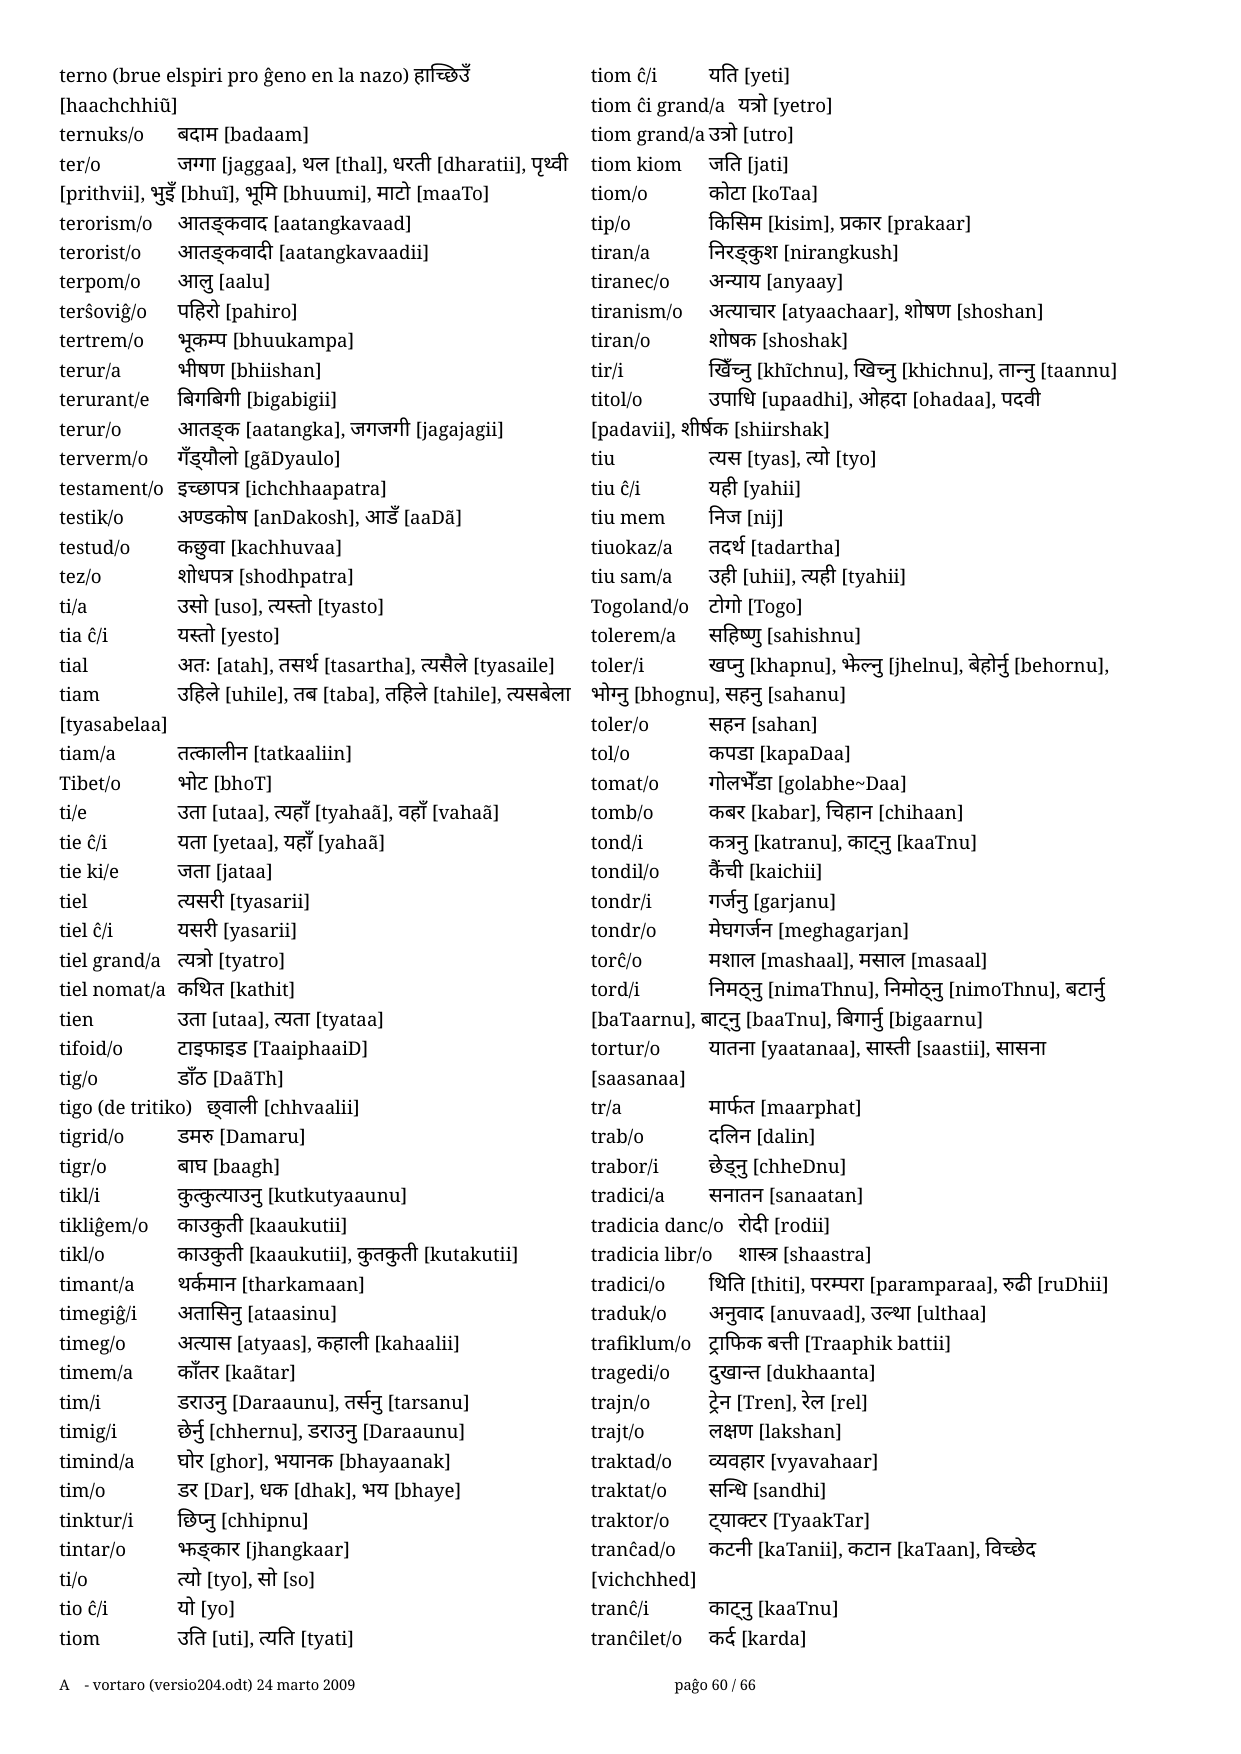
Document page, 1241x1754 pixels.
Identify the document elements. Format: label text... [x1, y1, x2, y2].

text tiu ĉ/i यही [yahii] [591, 472, 1122, 501]
text ternuks/o बदाम [badaam] [59, 118, 591, 147]
text tiam/a तत्कालीन [tatkaaliin] [59, 737, 591, 767]
text tigr/o बाघ [baagh] [59, 1150, 591, 1179]
text tiran/a निरङ्कुश [nirangkush] [591, 236, 1122, 265]
text tradicia danc/o रोदी [rodii] [591, 1209, 1122, 1238]
text tord/i निमठ्नु [nimaThnu], निमोठ्नु [nimoThnu], बटार्नु [baTaarnu], बाट्नु [baaTnu], बिगार्नु [bigaarnu] [591, 973, 1122, 1032]
text tigo (de tritiko) छ्‌वाली [chhvaalii] [59, 1091, 591, 1120]
text timem/a काँतर [kaãtar] [59, 1356, 591, 1386]
text terur/o आतङ्क [aatangka], जगजगी [jagajagii] [59, 413, 591, 442]
text tien उता [utaa], त्यता [tyataa] [59, 1002, 591, 1032]
text terverm/o गँड्यौलो [gãDyaulo] [59, 442, 591, 472]
text terurant/e बिगबिगी [bigabigii] [59, 383, 591, 413]
text tondr/o मेघगर्जन [meghagarjan] [591, 914, 1122, 943]
text tial अतः [atah], तसर्थ [tasartha], त्यसैले [tyasaile] [59, 649, 591, 678]
text timig/i छेर्नु [chhernu], डराउनु [Daraaunu] [59, 1415, 591, 1444]
text tond/i कत्रनु [katranu], काट्नु [kaaTnu] [591, 826, 1122, 855]
text tiom grand/a उत्रो [utro] [591, 118, 1122, 147]
text traktat/o सन्धि [sandhi] [591, 1474, 1122, 1503]
text tr/a मार्फत [maarphat] [591, 1091, 1122, 1120]
text tim/i डराउनु [Daraaunu], तर्सनु [tarsanu] [59, 1386, 591, 1415]
text tiom/o कोटा [koTaa] [591, 177, 1122, 206]
text traduk/o अनुवाद [anuvaad], उल्था [ulthaa] [591, 1297, 1122, 1327]
text tia ĉ/i यस्तो [yesto] [59, 619, 591, 649]
text tikliĝem/o काउकुती [kaaukutii] [59, 1209, 591, 1238]
text tiranism/o अत्याचार [atyaachaar], शोषण [shoshan] [591, 295, 1122, 324]
text tondr/i गर्जनु [garjanu] [591, 884, 1122, 914]
text terŝoviĝ/o पहिरो [pahiro] [59, 295, 591, 324]
text trajt/o लक्षण [lakshan] [591, 1415, 1122, 1444]
text titol/o उपाधि [upaadhi], ओहदा [ohadaa], पदवी [padavii], शीर्षक [shiirshak] [591, 383, 1122, 442]
text trab/o दलिन [dalin] [591, 1120, 1122, 1150]
text tiom ĉ/i यति [yeti] [591, 59, 1122, 88]
text tradicia libr/o शास्त्र [shaastra] [591, 1238, 1122, 1268]
text tiel त्यसरी [tyasarii] [59, 884, 591, 914]
text tiom ĉi grand/a यत्रो [yetro] [591, 88, 1122, 118]
text tigrid/o डमरु [Damaru] [59, 1120, 591, 1150]
text Togoland/o टोगो [Togo] [591, 590, 1122, 619]
text testud/o कछुवा [kachhuvaa] [59, 531, 591, 560]
text trajn/o ट्रेन [Tren], रेल [rel] [591, 1386, 1122, 1415]
text ti/a उसो [uso], त्यस्तो [tyasto] [59, 590, 591, 619]
text terur/a भीषण [bhiishan] [59, 354, 591, 383]
text tip/o किसिम [kisim], प्रकार [prakaar] [591, 206, 1122, 236]
text tikl/i कुत्कुत्याउनु [kutkutyaaunu] [59, 1179, 591, 1209]
text tez/o शोधपत्र [shodhpatra] [59, 560, 591, 590]
text trafiklum/o ट्राफिक बत्ती [Traaphik battii] [591, 1327, 1122, 1356]
text tiranec/o अन्याय [anyaay] [591, 265, 1122, 295]
text tiel ĉ/i यसरी [yasarii] [59, 914, 591, 943]
text ti/o त्यो [tyo], सो [so] [59, 1562, 591, 1592]
text testik/o अण्डकोष [anDakosh], आडँ [aaDã] [59, 501, 591, 531]
text tio ĉ/i यो [yo] [59, 1592, 591, 1621]
text tifoid/o टाइफाइड [TaaiphaaiD] [59, 1032, 591, 1061]
text tradici/a सनातन [sanaatan] [591, 1179, 1122, 1209]
text tomat/o गोलभेँडा [golabhe~Daa] [591, 767, 1122, 796]
text toler/i खप्नु [khapnu], झेल्नु [jhelnu], बेहोर्नु [behornu], भोग्नु [bhognu], सहनु [sahanu] [591, 649, 1122, 708]
text tim/o डर [Dar], धक [dhak], भय [bhaye] [59, 1474, 591, 1503]
text ti/e उता [utaa], त्यहाँ [tyahaã], वहाँ [vahaã] [59, 796, 591, 826]
text tie ĉ/i यता [yetaa], यहाँ [yahaã] [59, 826, 591, 855]
text tolerem/a सहिष्णु [sahishnu] [591, 619, 1122, 649]
text tortur/o यातना [yaatanaa], सास्ती [saastii], सासना [saasanaa] [591, 1032, 1122, 1091]
text terorism/o आतङ्कवाद [aatangkavaad] [59, 206, 591, 236]
text toler/o सहन [sahan] [591, 708, 1122, 737]
text tranĉilet/o कर्द [karda] [591, 1621, 1122, 1651]
text tragedi/o दुखान्त [dukhaanta] [591, 1356, 1122, 1386]
text traktor/o ट्याक्टर [TyaakTar] [591, 1503, 1122, 1533]
text terno (brue elspiri pro ĝeno en la nazo) हाच्छिउँ [haachchhiũ] [59, 59, 591, 118]
text tiam उहिले [uhile], तब [taba], तहिले [tahile], त्यसबेला [tyasabelaa] [59, 678, 591, 737]
text tintar/o झङ्कार [jhangkaar] [59, 1533, 591, 1562]
text tranĉad/o कटनी [kaTanii], कटान [kaTaan], विच्छेद [vichchhed] [591, 1533, 1122, 1592]
text timant/a थर्कमान [tharkamaan] [59, 1268, 591, 1297]
text timind/a घोर [ghor], भयानक [bhayaanak] [59, 1444, 591, 1474]
text tikl/o काउकुती [kaaukutii], कुतकुती [kutakutii] [59, 1238, 591, 1268]
text tiel grand/a त्यत्रो [tyatro] [59, 943, 591, 973]
text tranĉ/i काट्नु [kaaTnu] [591, 1592, 1122, 1621]
text tie ki/e जता [jataa] [59, 855, 591, 884]
text trabor/i छेड्नु [chheDnu] [591, 1150, 1122, 1179]
text tiom kiom जति [jati] [591, 147, 1122, 177]
text terorist/o आतङ्कवादी [aatangkavaadii] [59, 236, 591, 265]
text torĉ/o मशाल [mashaal], मसाल [masaal] [591, 943, 1122, 973]
text ter/o जग्गा [jaggaa], थल [thal], धरती [dharatii], पृथ्वी [prithvii], भुइँ [bhuĩ], भूमि [bhuumi], माटो [maaTo] [59, 147, 591, 206]
text tiel nomat/a कथित [kathit] [59, 973, 591, 1002]
text tiran/o शोषक [shoshak] [591, 324, 1122, 354]
text tiu त्यस [tyas], त्यो [tyo] [591, 442, 1122, 472]
text tinktur/i छिप्नु [chhipnu] [59, 1503, 591, 1533]
text timegiĝ/i अतासिनु [ataasinu] [59, 1297, 591, 1327]
text timeg/o अत्यास [atyaas], कहाली [kahaalii] [59, 1327, 591, 1356]
text tiuokaz/a तदर्थ [tadartha] [591, 531, 1122, 560]
text tiom उति [uti], त्यति [tyati] [59, 1621, 591, 1651]
text tig/o डाँठ [DaãTh] [59, 1061, 591, 1091]
text tiu mem निज [nij] [591, 501, 1122, 531]
text tertrem/o भूकम्प [bhuukampa] [59, 324, 591, 354]
text Tibet/o भोट [bhoT] [59, 767, 591, 796]
text tir/i खिँच्नु [khĩchnu], खिच्नु [khichnu], तान्नु [taannu] [591, 354, 1122, 383]
text tiu sam/a उही [uhii], त्यही [tyahii] [591, 560, 1122, 590]
text testament/o इच्छापत्र [ichchhaapatra] [59, 472, 591, 501]
text tol/o कपडा [kapaDaa] [591, 737, 1122, 767]
text tradici/o थिति [thiti], परम्परा [paramparaa], रुढी [ruDhii] [591, 1268, 1122, 1297]
text terpom/o आलु [aalu] [59, 265, 591, 295]
text traktad/o व्यवहार [vyavahaar] [591, 1444, 1122, 1474]
text tondil/o कैंची [kaichii] [591, 855, 1122, 884]
text tomb/o कबर [kabar], चिहान [chihaan] [591, 796, 1122, 826]
